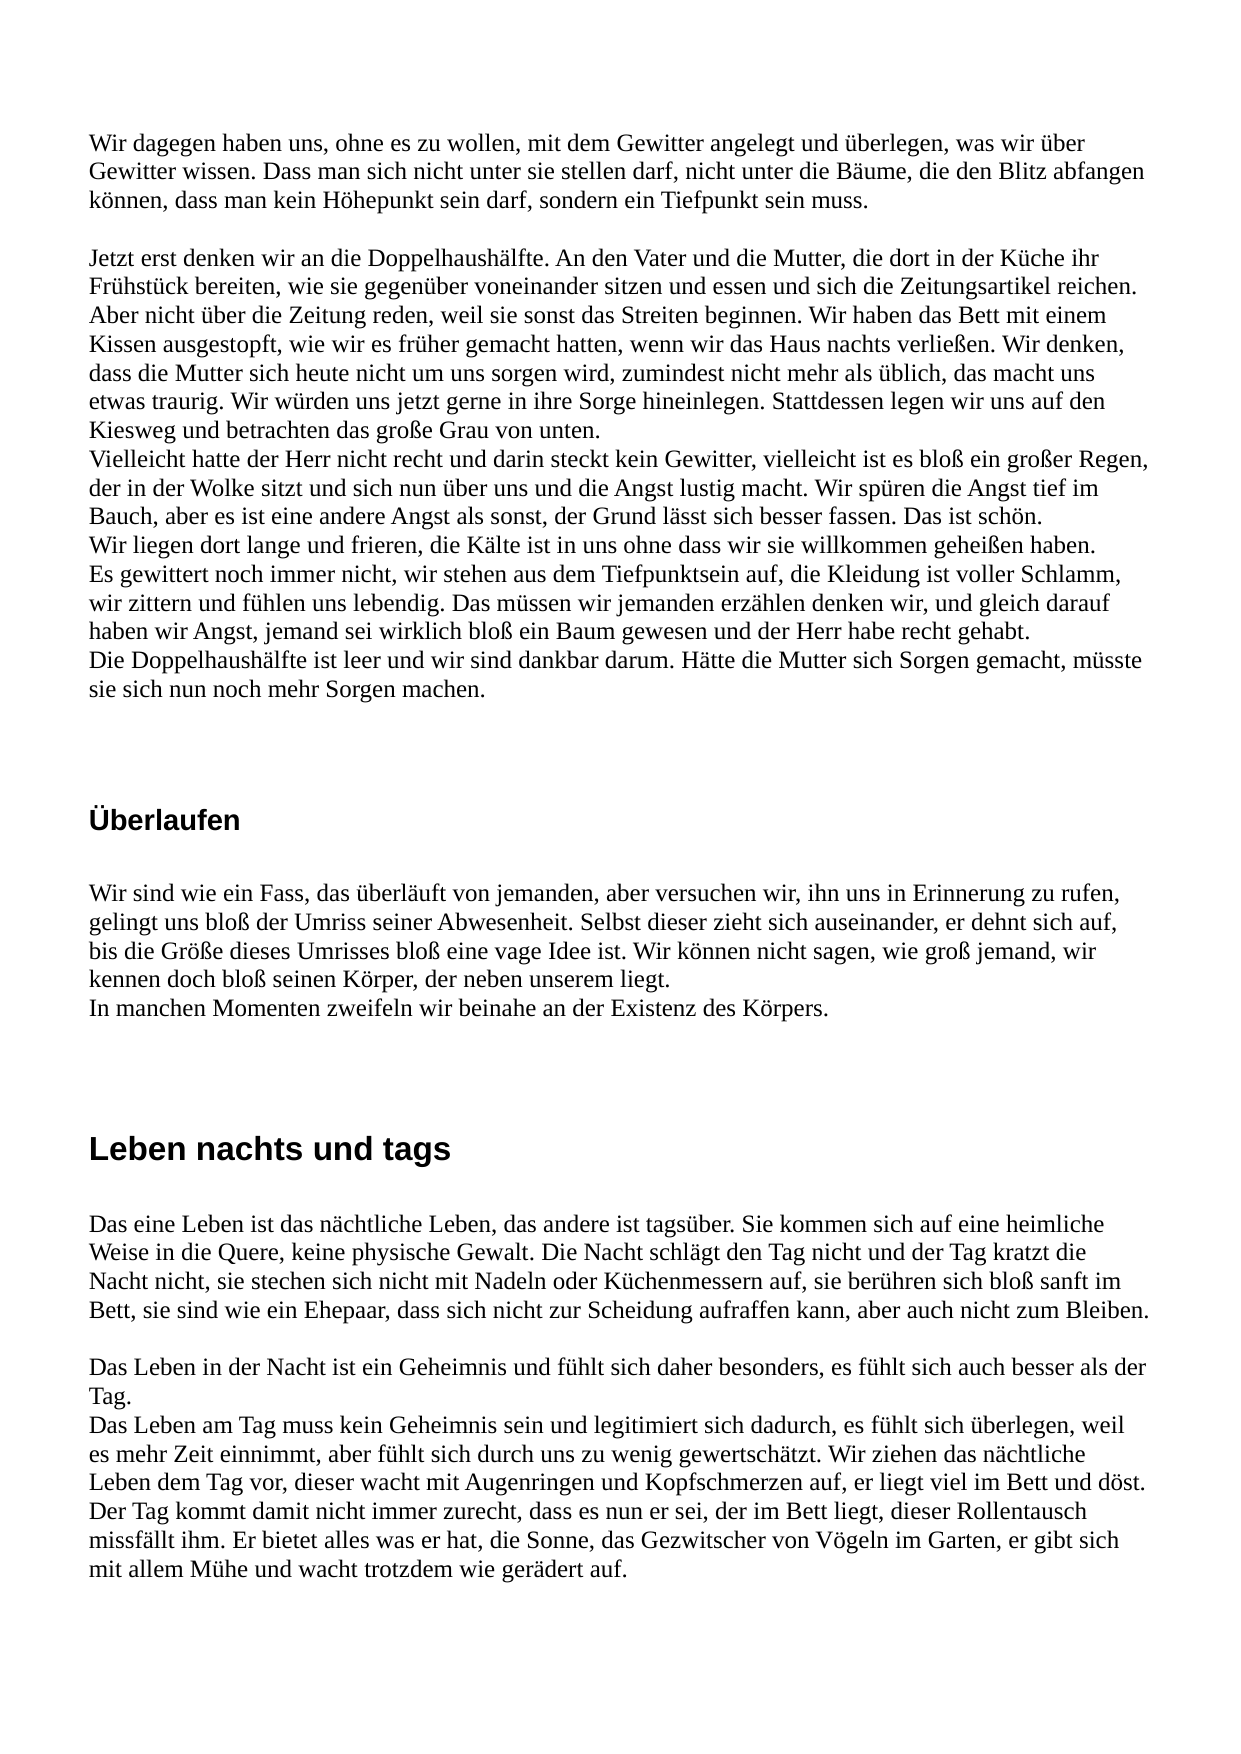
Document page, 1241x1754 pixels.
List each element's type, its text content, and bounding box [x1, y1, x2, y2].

text Jetzt erst denken wir an die Doppelhaushälfte. An den Vater und die Mutter, die dort in der Küche ihr Frühstück bereiten, wie sie gegenüber voneinander sitzen und essen und sich die Zeitungsartikel reichen. Aber nicht über die Zeitung reden, weil sie sonst das Streiten beginnen. Wir haben das Bett mit einem Kissen ausgestopft, wie wir es früher gemacht hatten, wenn wir das Haus nachts verließen. Wir denken, dass die Mutter sich heute nicht um uns sorgen wird, zumindest nicht mehr als üblich, das macht uns etwas traurig. Wir würden uns jetzt gerne in ihre Sorge hineinlegen. Stattdessen legen wir uns auf den Kiesweg und betrachten das große Grau von unten. [88, 243, 1151, 444]
subtitle Leben nachts und tags [88, 1129, 1151, 1167]
text Wir liegen dort lange und frieren, die Kälte ist in uns ohne dass wir sie willkommen geheißen haben. [88, 530, 1151, 559]
text Vielleicht hatte der Herr nicht recht und darin steckt kein Gewitter, vielleicht ist es bloß ein großer Regen, der in der Wolke sitzt und sich nun über uns und die Angst lustig macht. Wir spüren die Angst tief im Bauch, aber es ist eine andere Angst als sonst, der Grund lässt sich besser fassen. Das ist schön. [88, 444, 1151, 530]
text Es gewittert noch immer nicht, wir stehen aus dem Tiefpunktsein auf, die Kleidung ist voller Schlamm, wir zittern und fühlen uns lebendig. Das müssen wir jemanden erzählen denken wir, und gleich darauf haben wir Angst, jemand sei wirklich bloß ein Baum gewesen und der Herr habe recht gehabt. [88, 559, 1151, 645]
text Wir dagegen haben uns, ohne es zu wollen, mit dem Gewitter angelegt und überlegen, was wir über Gewitter wissen. Dass man sich nicht unter sie stellen darf, nicht unter die Bäume, die den Blitz abfangen können, dass man kein Höhepunkt sein darf, sondern ein Tiefpunkt sein muss. [88, 128, 1151, 214]
text Die Doppelhaushälfte ist leer und wir sind dankbar darum. Hätte die Mutter sich Sorgen gemacht, müsste sie sich nun noch mehr Sorgen machen. [88, 645, 1151, 703]
text Das Leben am Tag muss kein Geheimnis sein und legitimiert sich dadurch, es fühlt sich überlegen, weil es mehr Zeit einnimmt, aber fühlt sich durch uns zu wenig gewertschätzt. Wir ziehen das nächtliche Leben dem Tag vor, dieser wacht mit Augenringen und Kopfschmerzen auf, er liegt viel im Bett und döst. Der Tag kommt damit nicht immer zurecht, dass es nun er sei, der im Bett liegt, dieser Rollentausch missfällt ihm. Er bietet alles was er hat, die Sonne, das Gezwitscher von Vögeln im Garten, er gibt sich mit allem Mühe und wacht trotzdem wie gerädert auf. [88, 1410, 1151, 1582]
subtitle Überlaufen [88, 803, 1151, 837]
text Wir sind wie ein Fass, das überläuft von jemanden, aber versuchen wir, ihn uns in Erinnerung zu rufen, gelingt uns bloß der Umriss seiner Abwesenheit. Selbst dieser zieht sich auseinander, er dehnt sich auf, bis die Größe dieses Umrisses bloß eine vage Idee ist. Wir können nicht sagen, wie groß jemand, wir kennen doch bloß seinen Körper, der neben unserem liegt. [88, 878, 1151, 993]
text Das eine Leben ist das nächtliche Leben, das andere ist tagsüber. Sie kommen sich auf eine heimliche Weise in die Quere, keine physische Gewalt. Die Nacht schlägt den Tag nicht und der Tag kratzt die Nacht nicht, sie stechen sich nicht mit Nadeln oder Küchenmessern auf, sie berühren sich bloß sanft im Bett, sie sind wie ein Ehepaar, dass sich nicht zur Scheidung aufraffen kann, aber auch nicht zum Bleiben. [88, 1209, 1151, 1324]
text In manchen Momenten zweifeln wir beinahe an der Existenz des Körpers. [88, 993, 1151, 1022]
text Das Leben in der Nacht ist ein Geheimnis und fühlt sich daher besonders, es fühlt sich auch besser als der Tag. [88, 1352, 1151, 1410]
